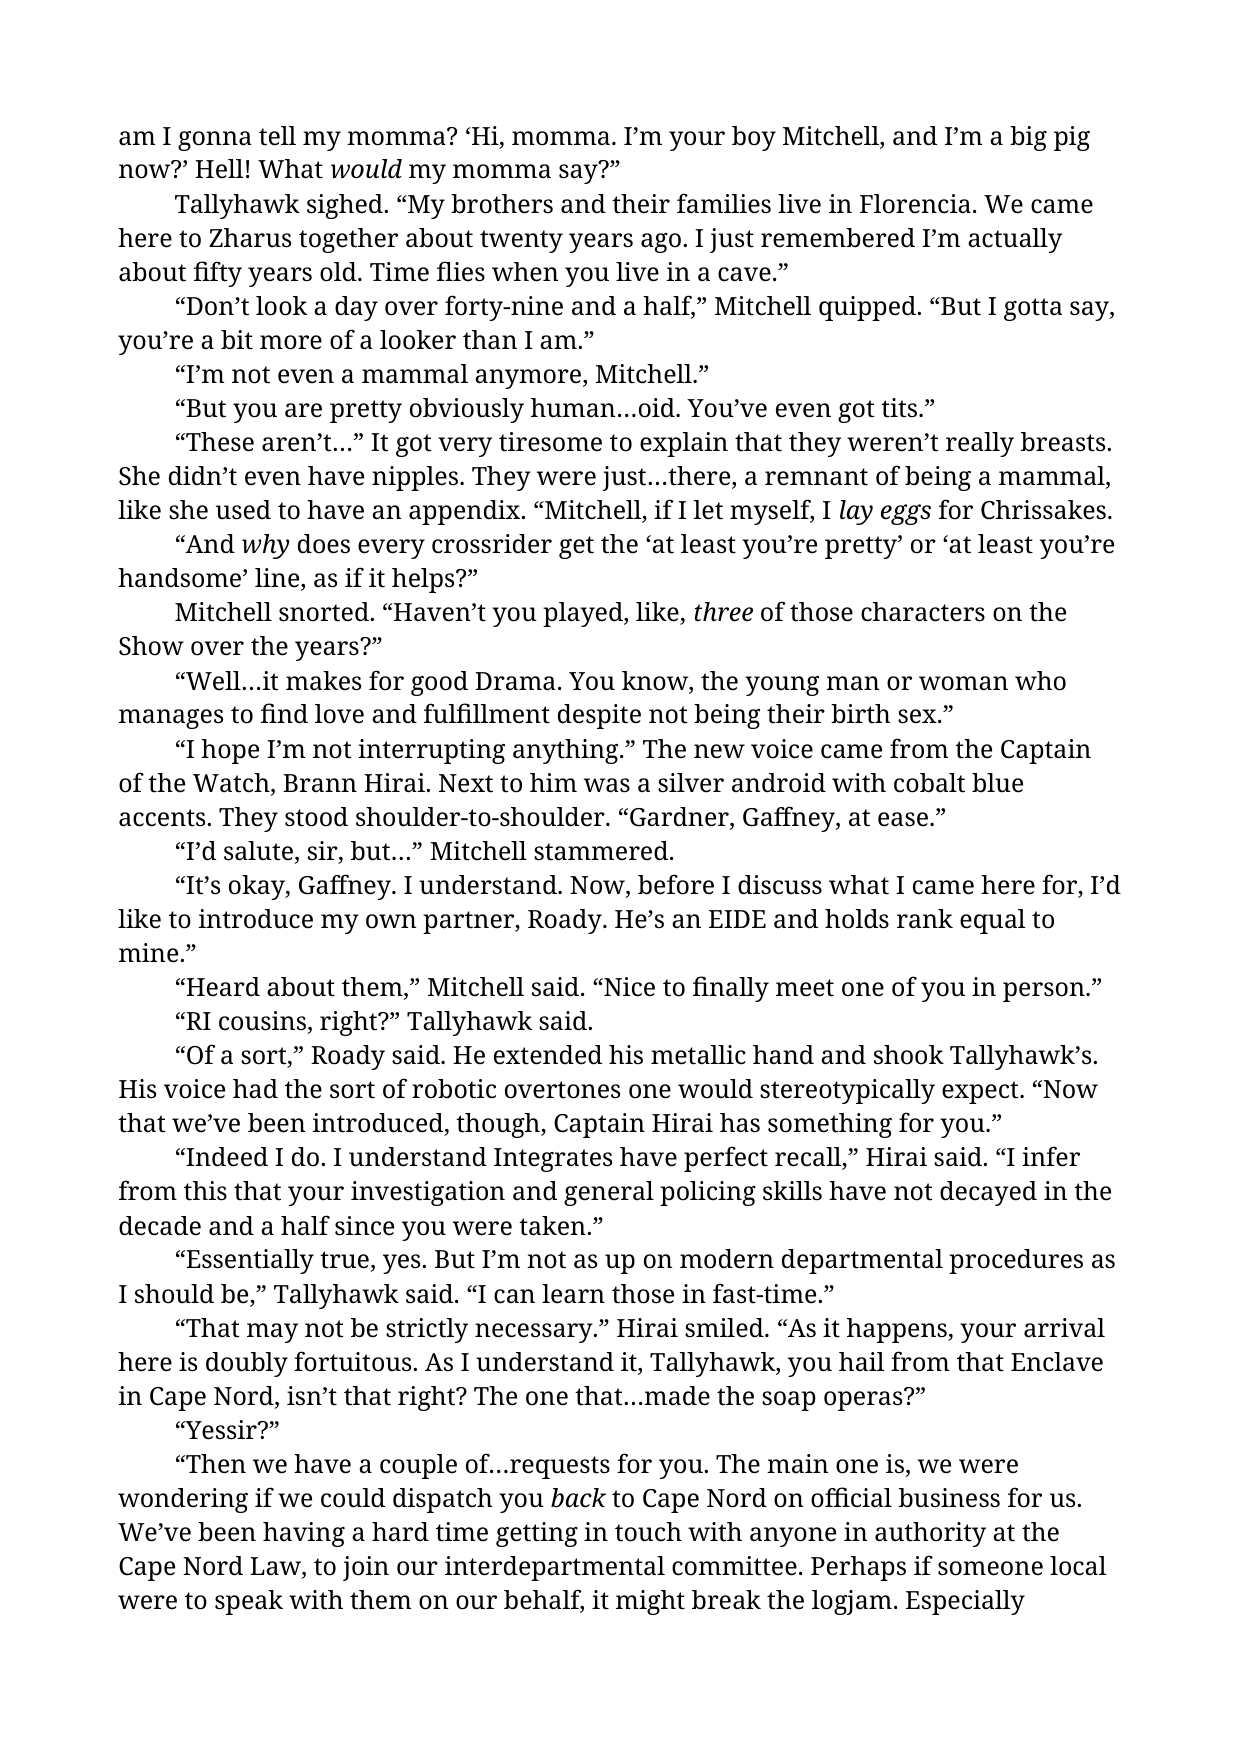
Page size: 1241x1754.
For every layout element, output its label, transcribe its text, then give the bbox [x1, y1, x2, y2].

text “And why does every crossrider get the ‘at least you’re pretty’ or ‘at least you’re handsome’ line, as if it helps?” [118, 527, 1122, 595]
text “Heard about them,” Mitchell said. “Nice to finally meet one of you in person.” [118, 970, 1122, 1004]
text “Essentially true, yes. But I’m not as up on modern departmental procedures as I should be,” Tallyhawk said. “I can learn those in fast-time.” [118, 1242, 1122, 1310]
text Mitchell snorted. “Haven’t you played, like, three of those characters on the Show over the years?” [118, 595, 1122, 663]
text “Of a sort,” Roady said. He extended his metallic hand and shook Tallyhawk’s. His voice had the sort of robotic overtones one would stereotypically expect. “Now that we’ve been introduced, though, Captain Hirai has something for you.” [118, 1038, 1122, 1140]
text “Well…it makes for good Drama. You know, the young man or woman who manages to find love and fulfillment despite not being their birth sex.” [118, 663, 1122, 731]
text “I’d salute, sir, but…” Mitchell stammered. [118, 833, 1122, 867]
text “Then we have a couple of…requests for you. The main one is, we were wondering if we could dispatch you back to Cape Nord on official business for us. We’ve been having a hard time getting in touch with anyone in authority at the Cape Nord Law, to join our interdepartmental committee. Perhaps if someone local were to speak with them on our behalf, it might break the logjam. Especially [118, 1447, 1122, 1617]
text “I hope I’m not interrupting anything.” The new voice came from the Captain of the Watch, Brann Hirai. Next to him was a silver android with cobalt blue accents. They stood shoulder-to-shoulder. “Gardner, Gaffney, at ease.” [118, 731, 1122, 833]
text “RI cousins, right?” Tallyhawk said. [118, 1004, 1122, 1038]
text “It’s okay, Gaffney. I understand. Now, before I discuss what I came here for, I’d like to introduce my own partner, Roady. He’s an EIDE and holds rank equal to mine.” [118, 867, 1122, 970]
text am I gonna tell my momma? ‘Hi, momma. I’m your boy Mitchell, and I’m a big pig now?’ Hell! What would my momma say?” [118, 118, 1122, 186]
text “But you are pretty obviously human…oid. You’ve even got tits.” [118, 391, 1122, 425]
text “That may not be strictly necessary.” Hirai smiled. “As it happens, your arrival here is doubly fortuitous. As I understand it, Tallyhawk, you hail from that Enclave in Cape Nord, isn’t that right? The one that…made the soap operas?” [118, 1310, 1122, 1412]
text Tallyhawk sighed. “My brothers and their families live in Florencia. We came here to Zharus together about twenty years ago. I just remembered I’m actually about fifty years old. Time flies when you live in a cave.” [118, 186, 1122, 288]
text “Don’t look a day over forty-nine and a half,” Mitchell quipped. “But I gotta say, you’re a bit more of a looker than I am.” [118, 288, 1122, 357]
text “Yessir?” [118, 1412, 1122, 1447]
text “I’m not even a mammal anymore, Mitchell.” [118, 357, 1122, 391]
text “Indeed I do. I understand Integrates have perfect recall,” Hirai said. “I infer from this that your investigation and general policing skills have not decayed in the decade and a half since you were taken.” [118, 1140, 1122, 1242]
text “These aren’t…” It got very tiresome to explain that they weren’t really breasts. She didn’t even have nipples. They were just…there, a remnant of being a mammal, like she used to have an appendix. “Mitchell, if I let myself, I lay eggs for Chrissakes. [118, 425, 1122, 527]
